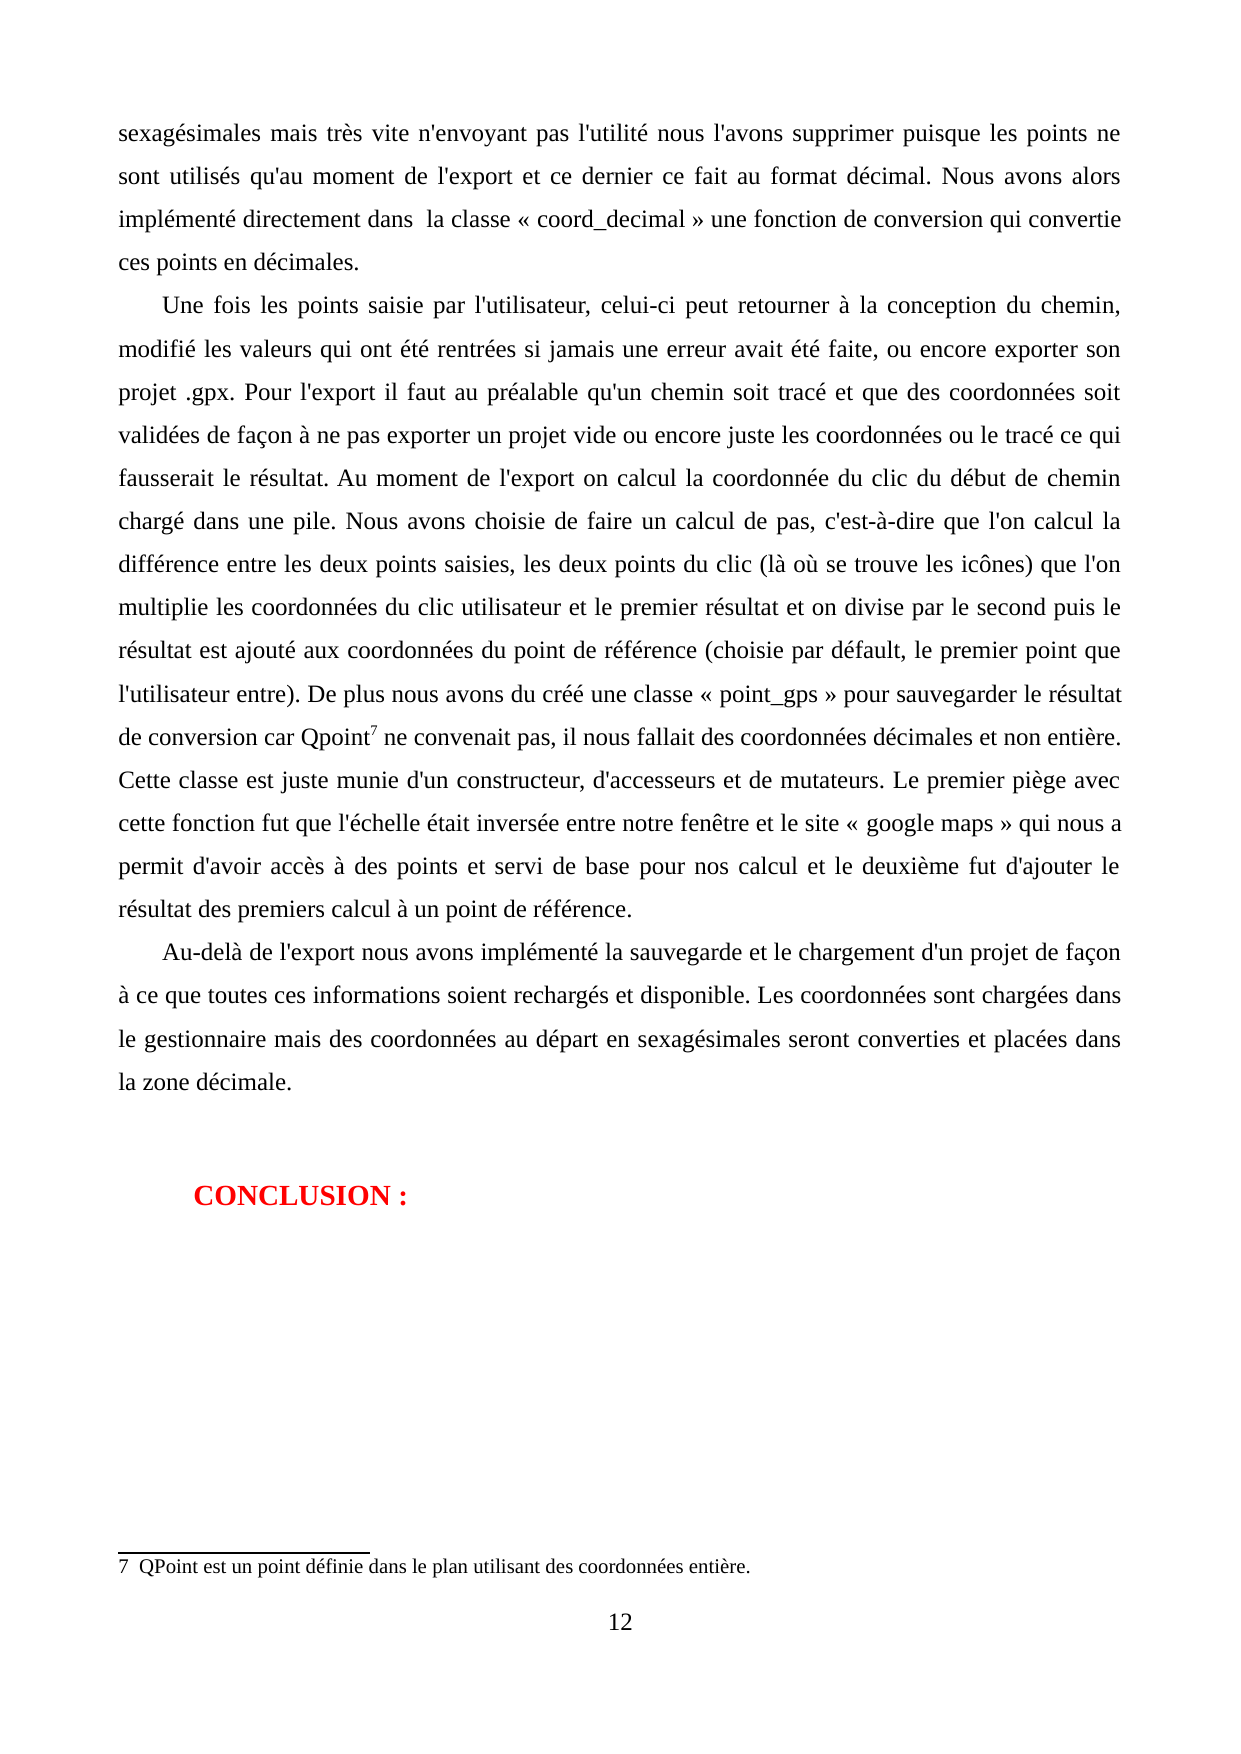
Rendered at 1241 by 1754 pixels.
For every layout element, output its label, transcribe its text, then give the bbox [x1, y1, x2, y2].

text Une fois les points saisie par l'utilisateur, celui-ci peut retourner à la conception du chemin, modifié les valeurs qui ont été rentrées si jamais une erreur avait été faite, ou encore exporter son projet .gpx. Pour l'export il faut au préalable qu'un chemin soit tracé et que des coordonnées soit validées de façon à ne pas exporter un projet vide ou encore juste les coordonnées ou le tracé ce qui fausserait le résultat. Au moment de l'export on calcul la coordonnée du clic du début de chemin chargé dans une pile. Nous avons choisie de faire un calcul de pas, c'est-à-dire que l'on calcul la différence entre les deux points saisies, les deux points du clic (là où se trouve les icônes) que l'on multiplie les coordonnées du clic utilisateur et le premier résultat et on divise par le second puis le résultat est ajouté aux coordonnées du point de référence (choisie par défault, le premier point que l'utilisateur entre). De plus nous avons du créé une classe « point_gps » pour sauvegarder le résultat de conversion car Qpoint ne convenait pas, il nous fallait des coordonnées décimales et non entière. Cette classe est juste munie d'un constructeur, d'accesseurs et de mutateurs. Le premier piège avec cette fonction fut que l'échelle était inversée entre notre fenêtre et le site « google maps » qui nous a permit d'avoir accès à des points et servi de base pour nos calcul et le deuxième fut d'ajouter le résultat des premiers calcul à un point de référence. [118, 291, 1122, 923]
text Au-delà de l'export nous avons implémenté la sauvegarde et le chargement d'un projet de façon à ce que toutes ces informations soient rechargés et disponible. Les coordonnées sont chargées dans le gestionnaire mais des coordonnées au départ en sexagésimales seront converties et placées dans la zone décimale. [118, 937, 1122, 1096]
text QPoint est un point définie dans le plan utilisant des coordonnées entière. [118, 1553, 1122, 1578]
text sexagésimales mais très vite n'envoyant pas l'utilité nous l'avons supprimer puisque les points ne sont utilisés qu'au moment de l'export et ce dernier ce fait au format décimal. Nous avons alors implémenté directement dans la classe « coord_decimal » une fonction de conversion qui convertie ces points en décimales. [118, 118, 1122, 276]
subtitle CONCLUSION : [118, 1178, 1122, 1212]
